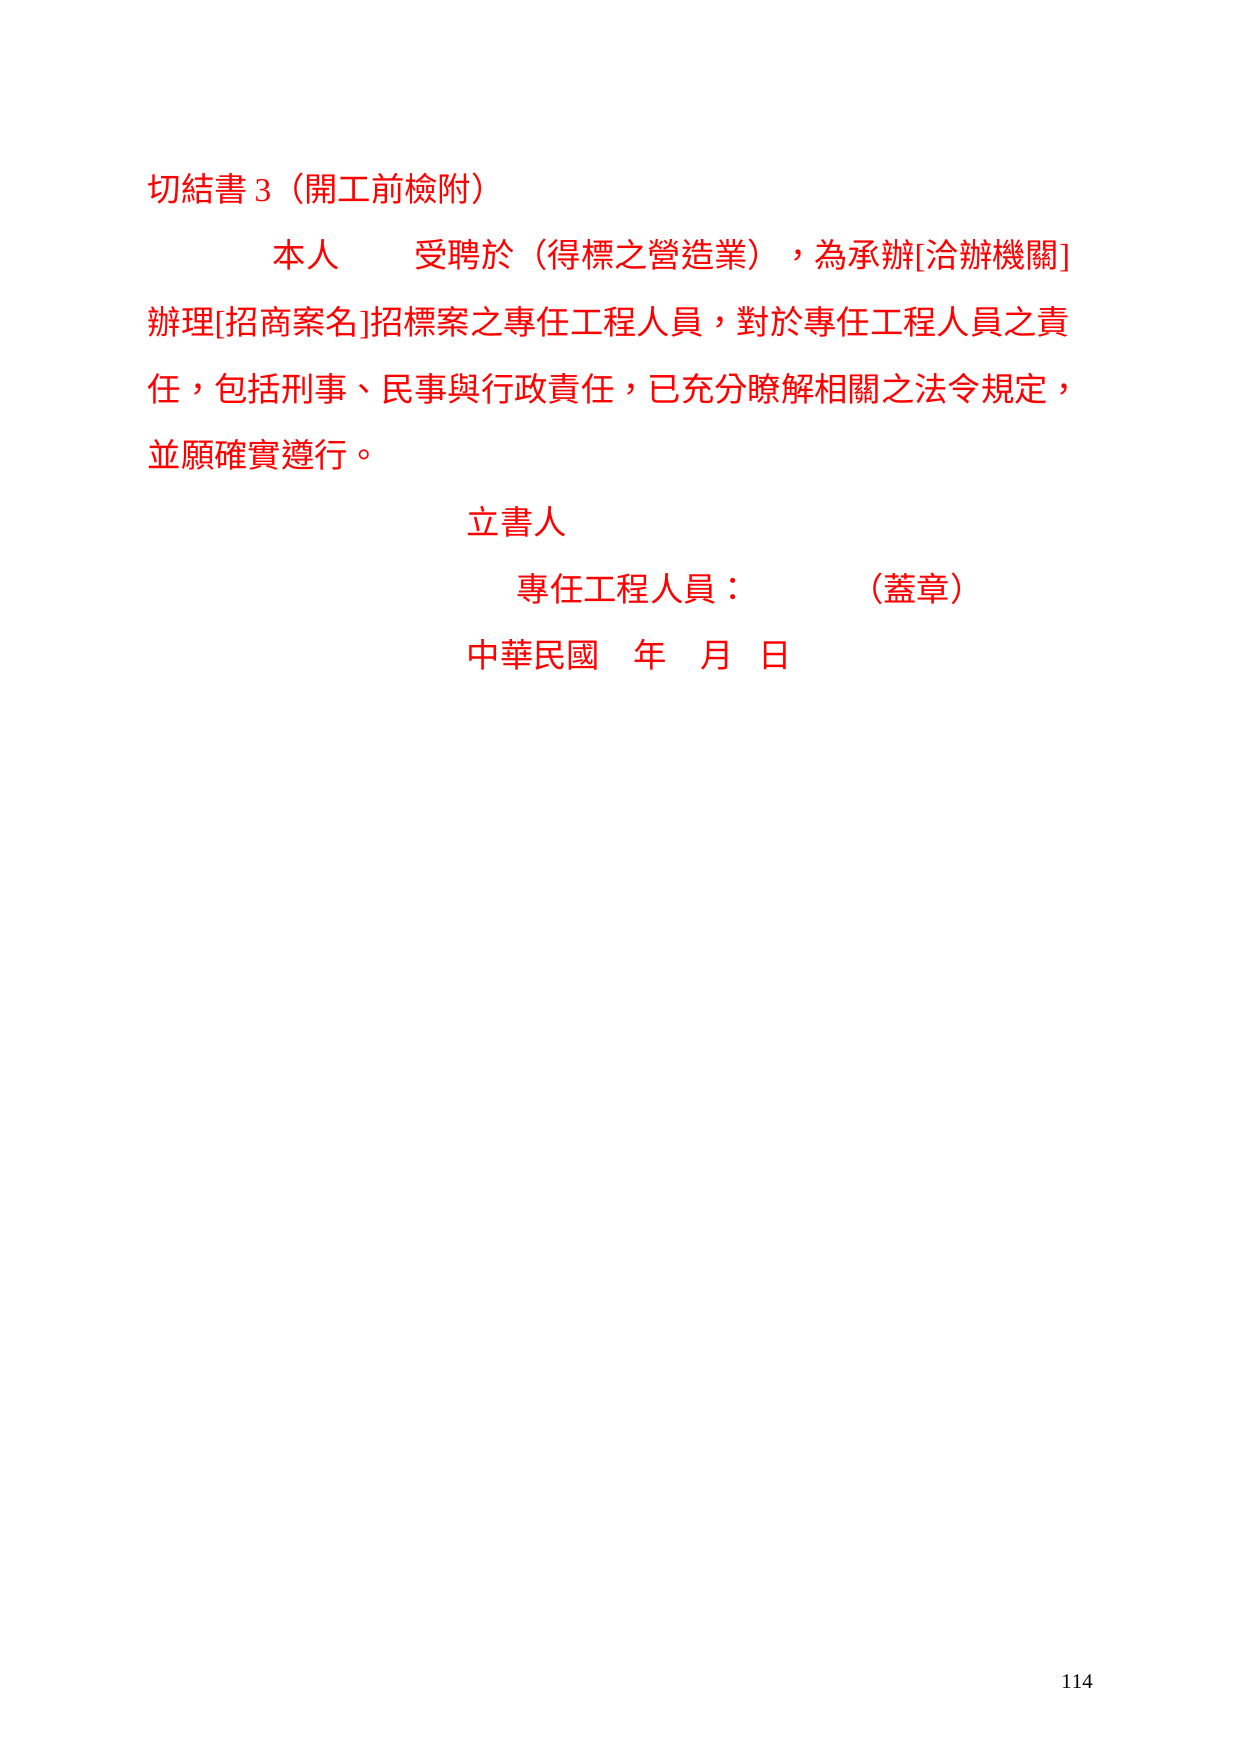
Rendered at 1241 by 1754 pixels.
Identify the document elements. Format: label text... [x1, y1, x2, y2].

text 切結書3（開工前檢附） [148, 148, 1092, 214]
text 本人 受聘於（得標之營造業），為承辦[洽辦機關]辦理[招商案名]招標案之專任工程人員，對於專任工程人員之責任，包括刑事、民事與行政責任，已充分瞭解相關之法令規定，並願確實遵行。 [148, 214, 1092, 481]
text 中華民國 年 月 日 [466, 614, 1092, 681]
text 立書人 [466, 481, 1092, 548]
text 專任工程人員： （蓋章） [466, 548, 1092, 614]
